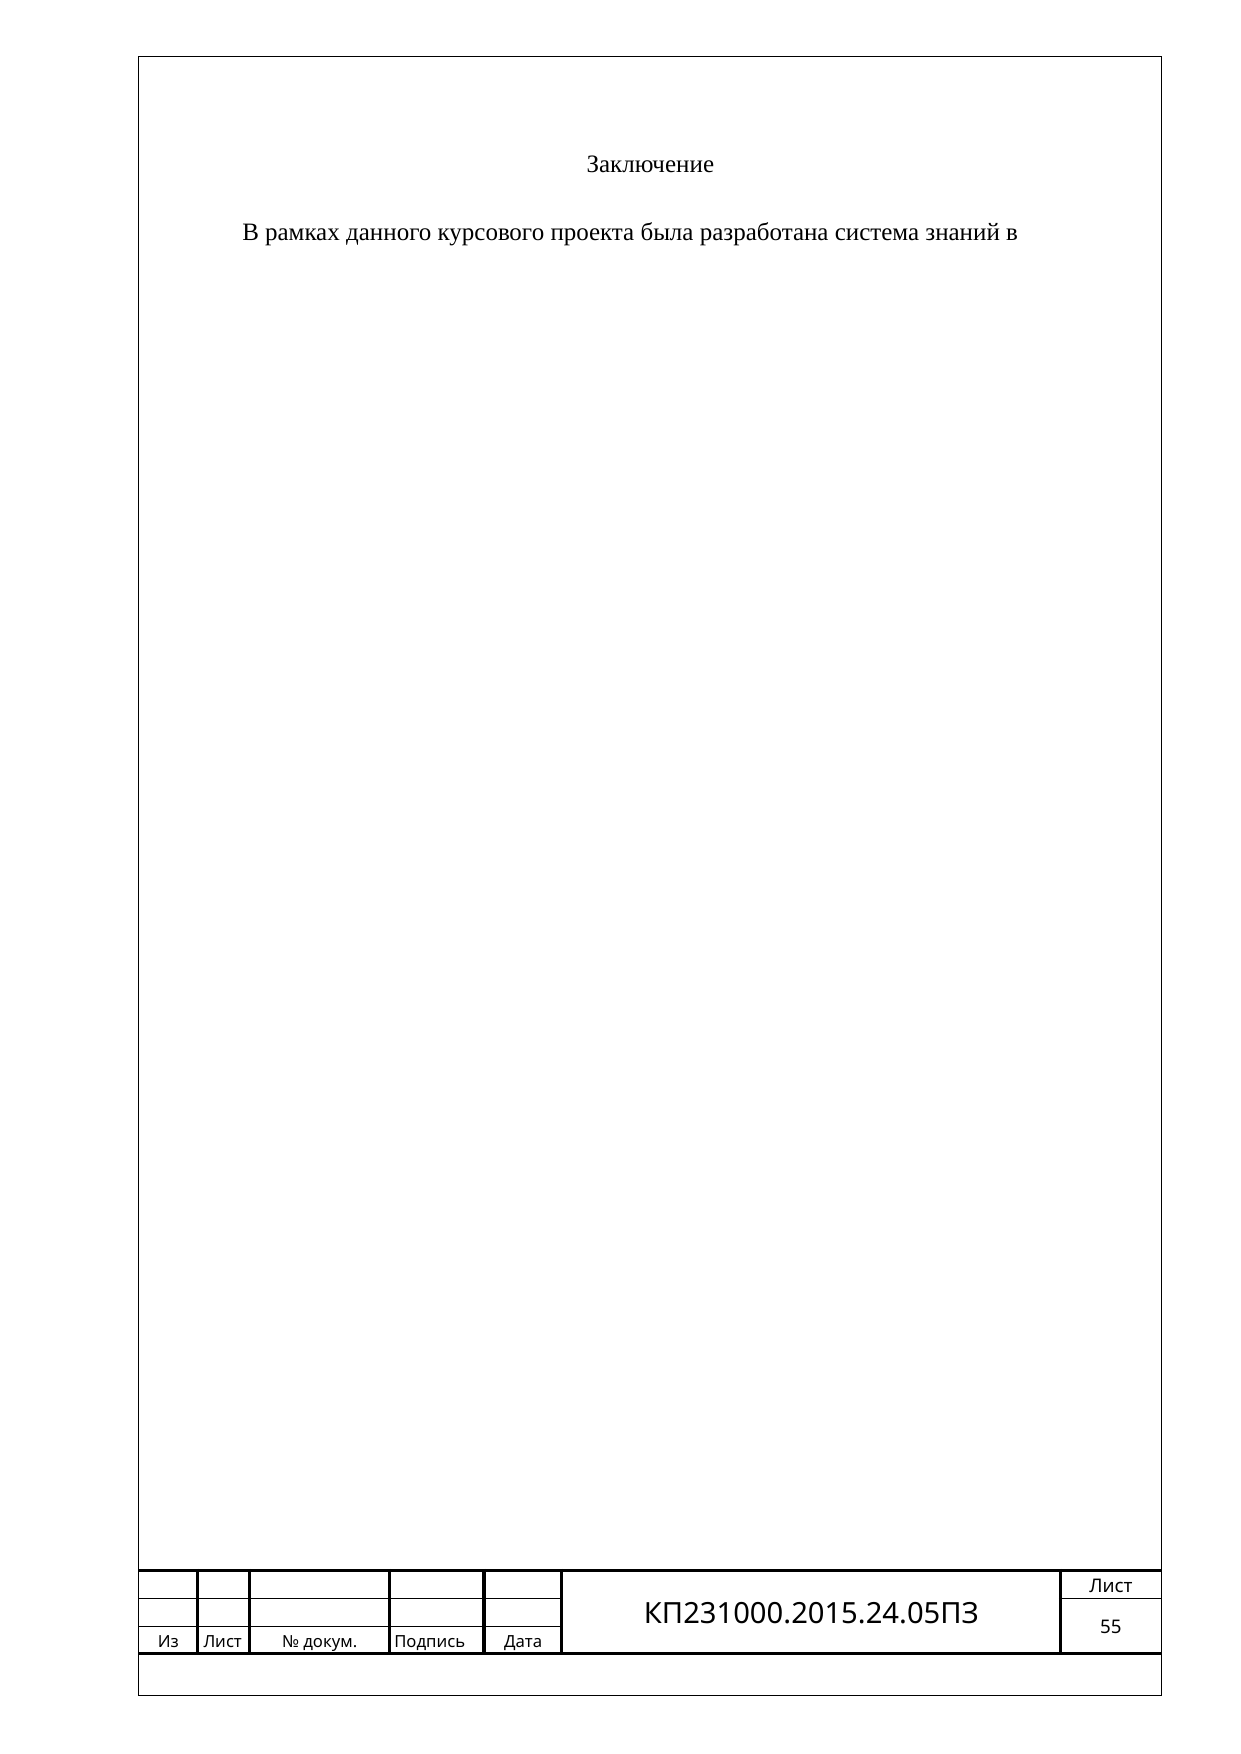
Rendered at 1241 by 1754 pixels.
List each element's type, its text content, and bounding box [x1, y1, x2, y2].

text В рамках данного курсового проекта была разработана система знаний в [168, 217, 1132, 246]
subtitle Заключение [168, 149, 1132, 178]
